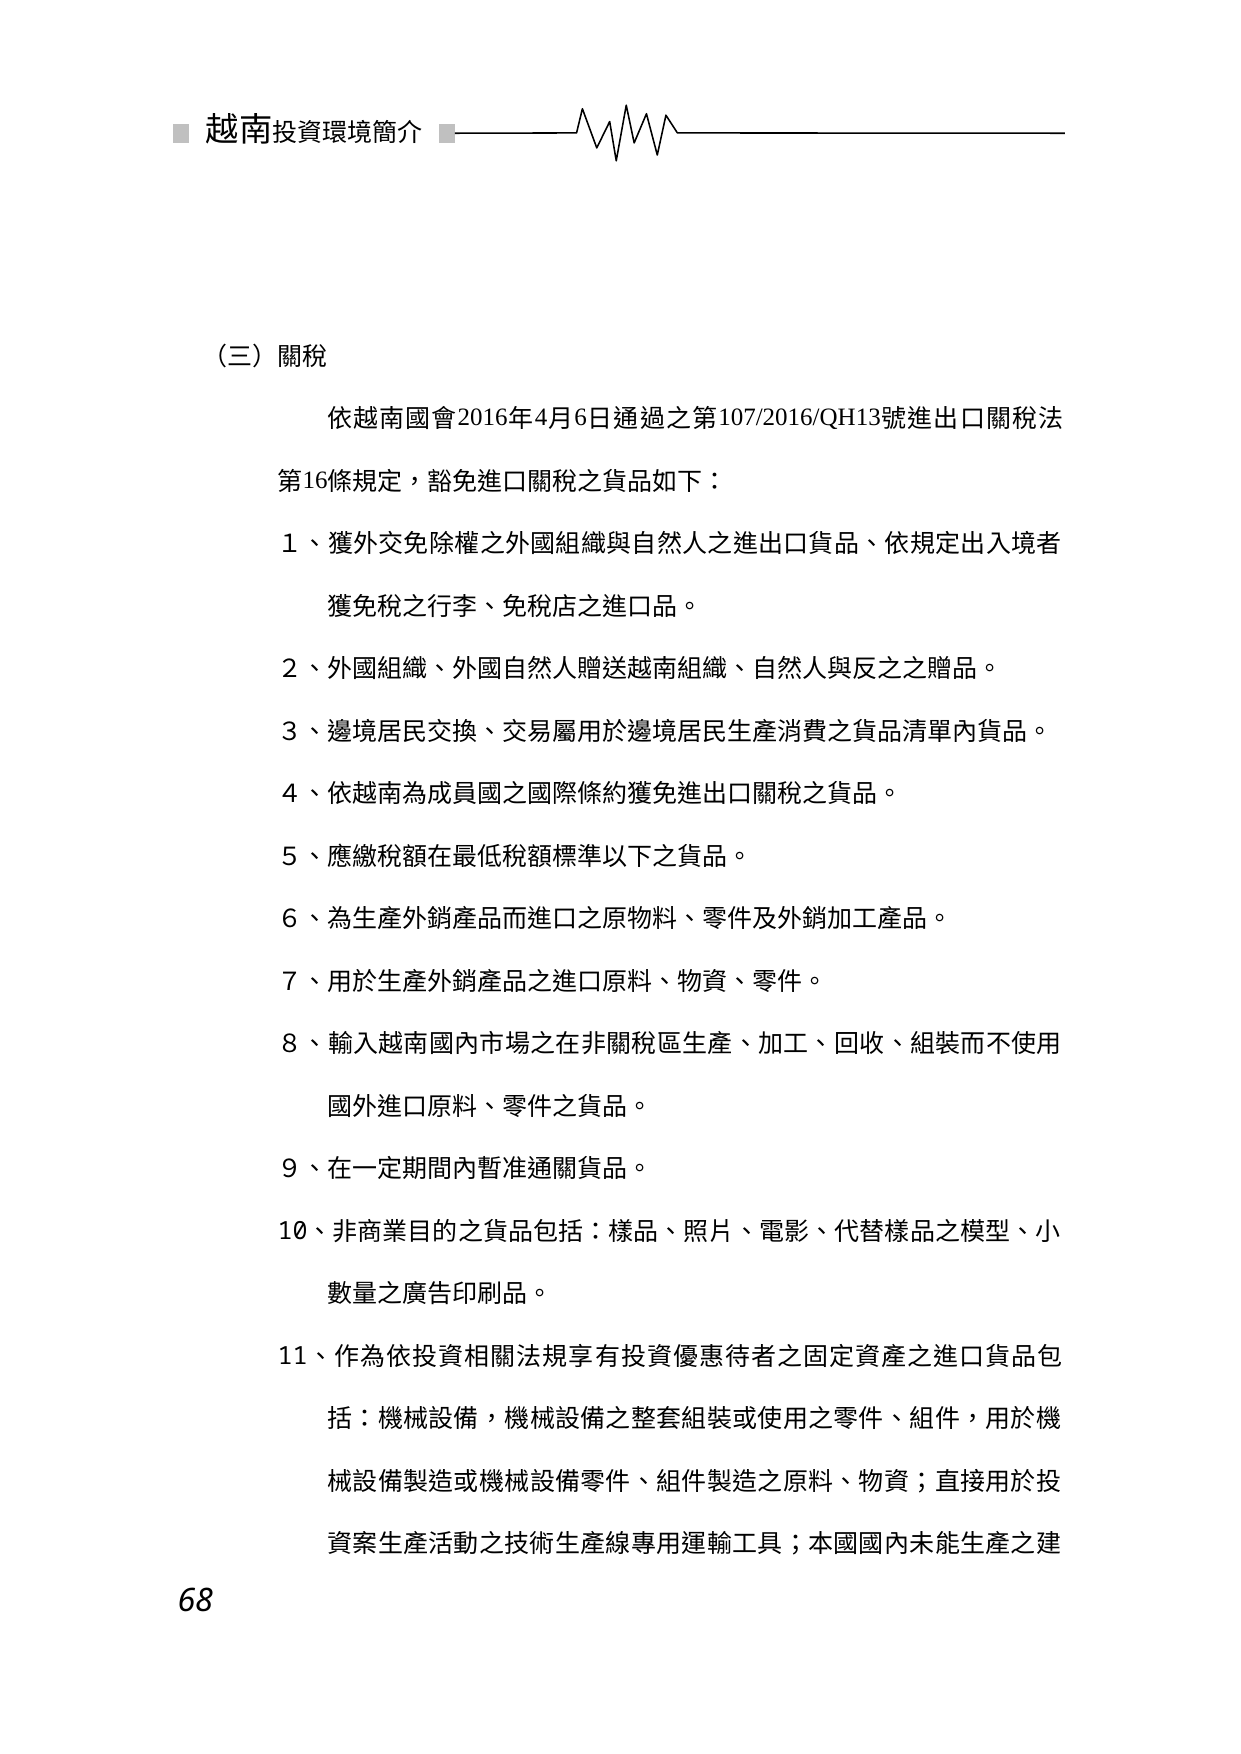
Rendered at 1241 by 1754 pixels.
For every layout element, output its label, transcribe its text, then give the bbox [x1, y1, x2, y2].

text 10、非商業目的之貨品包括：樣品、照片、電影、代替樣品之模型、小數量之廣告印刷品。 [277, 1188, 1063, 1313]
text ８、輸入越南國內市場之在非關稅區生產、加工、回收、組裝而不使用國外進口原料、零件之貨品。 [277, 1000, 1063, 1125]
text （三）關稅 [202, 313, 1063, 375]
text ２、外國組織、外國自然人贈送越南組織、自然人與反之之贈品。 [277, 625, 1063, 688]
text ７、用於生產外銷產品之進口原料、物資、零件。 [277, 938, 1063, 1000]
text １、獲外交免除權之外國組織與自然人之進出口貨品、依規定出入境者獲免稅之行李、免稅店之進口品。 [277, 500, 1063, 625]
text ３、邊境居民交換、交易屬用於邊境居民生產消費之貨品清單內貨品。 [277, 688, 1063, 750]
text ６、為生產外銷產品而進口之原物料、零件及外銷加工產品。 [277, 875, 1063, 938]
text ９、在一定期間內暫准通關貨品。 [277, 1125, 1063, 1188]
text 依越南國會2016年4月6日通過之第107/2016/QH13號進出口關稅法第16條規定，豁免進口關稅之貨品如下： [277, 375, 1063, 500]
text 11、作為依投資相關法規享有投資優惠待者之固定資產之進口貨品包括：機械設備，機械設備之整套組裝或使用之零件、組件，用於機械設備製造或機械設備零件、組件製造之原料、物資；直接用於投資案生產活動之技術生產線專用運輸工具；本國國內未能生產之建 [277, 1313, 1063, 1563]
text ５、應繳稅額在最低稅額標準以下之貨品。 [277, 813, 1063, 875]
text ４、依越南為成員國之國際條約獲免進出口關稅之貨品。 [277, 750, 1063, 813]
